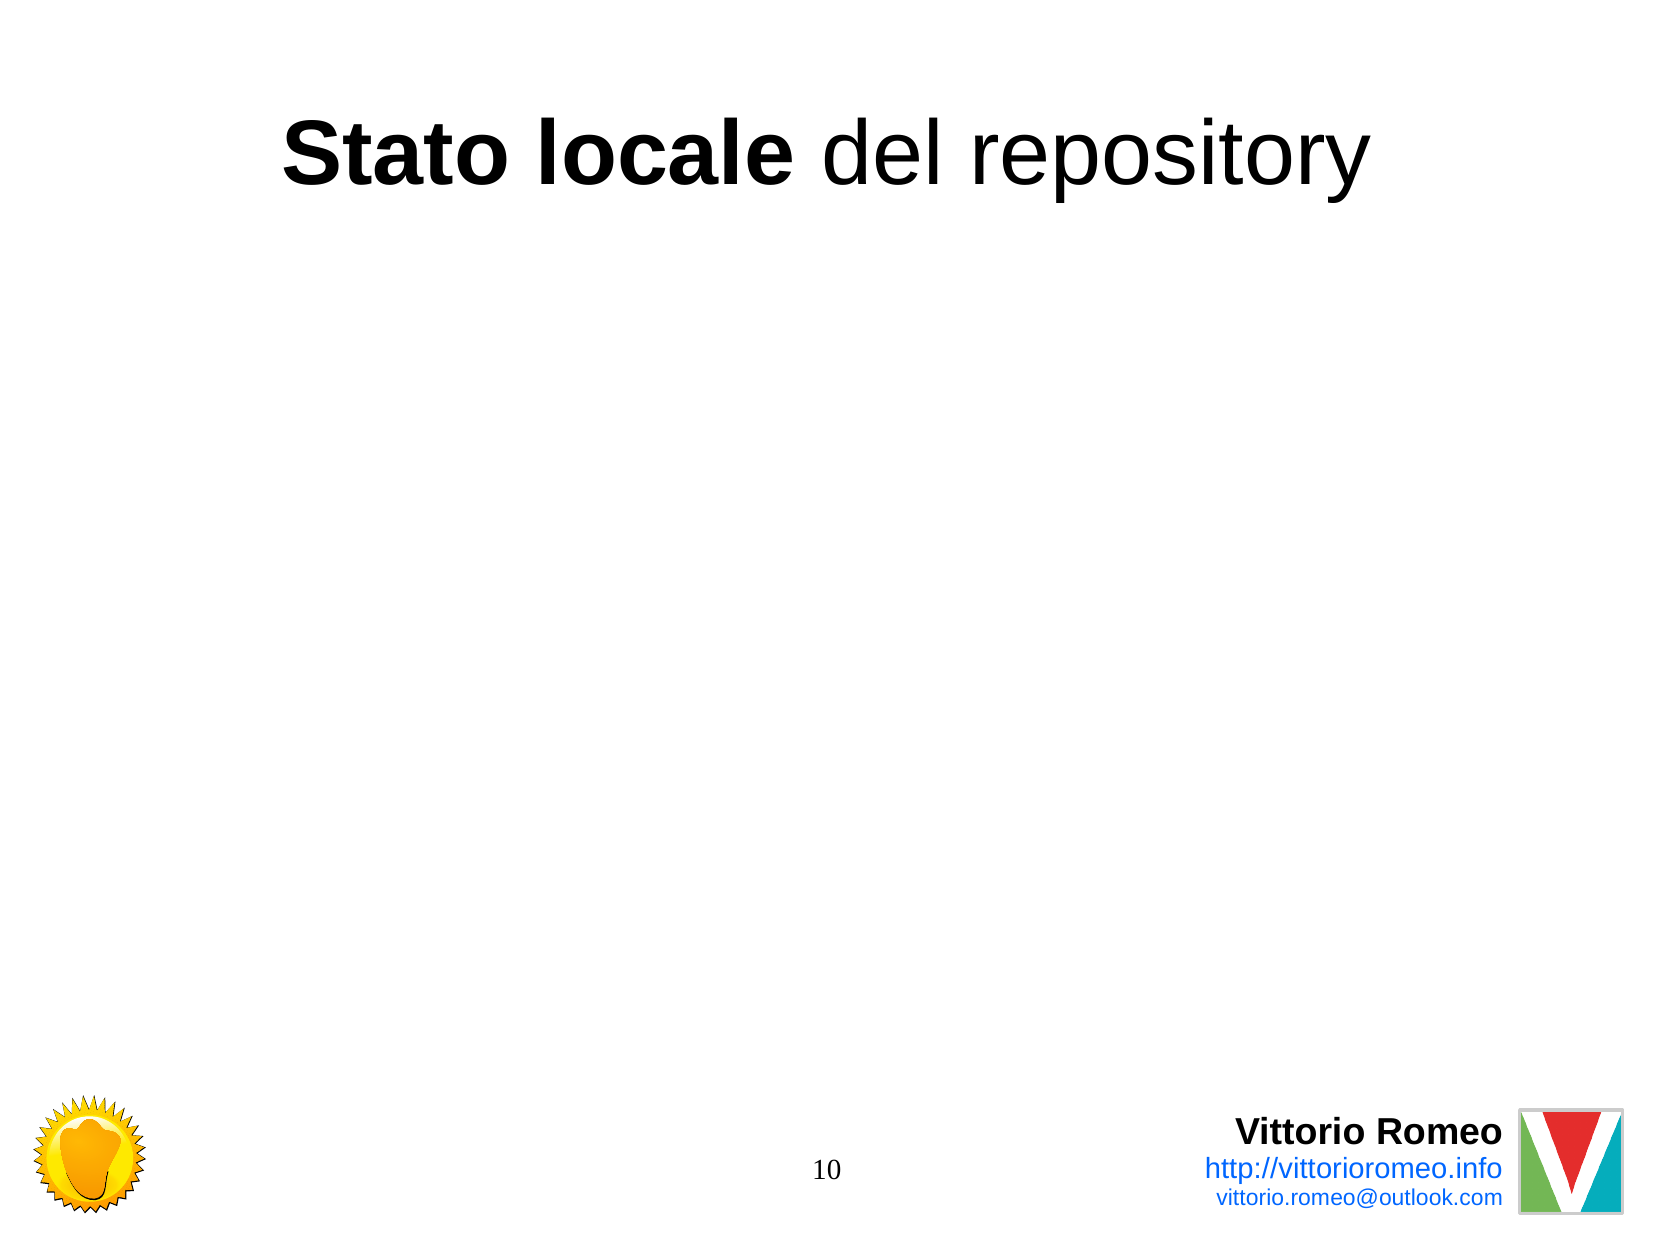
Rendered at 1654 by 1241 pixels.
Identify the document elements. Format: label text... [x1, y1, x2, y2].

picture [1521, 1112, 1621, 1212]
title Stato locale del repository [82, 49, 1571, 257]
